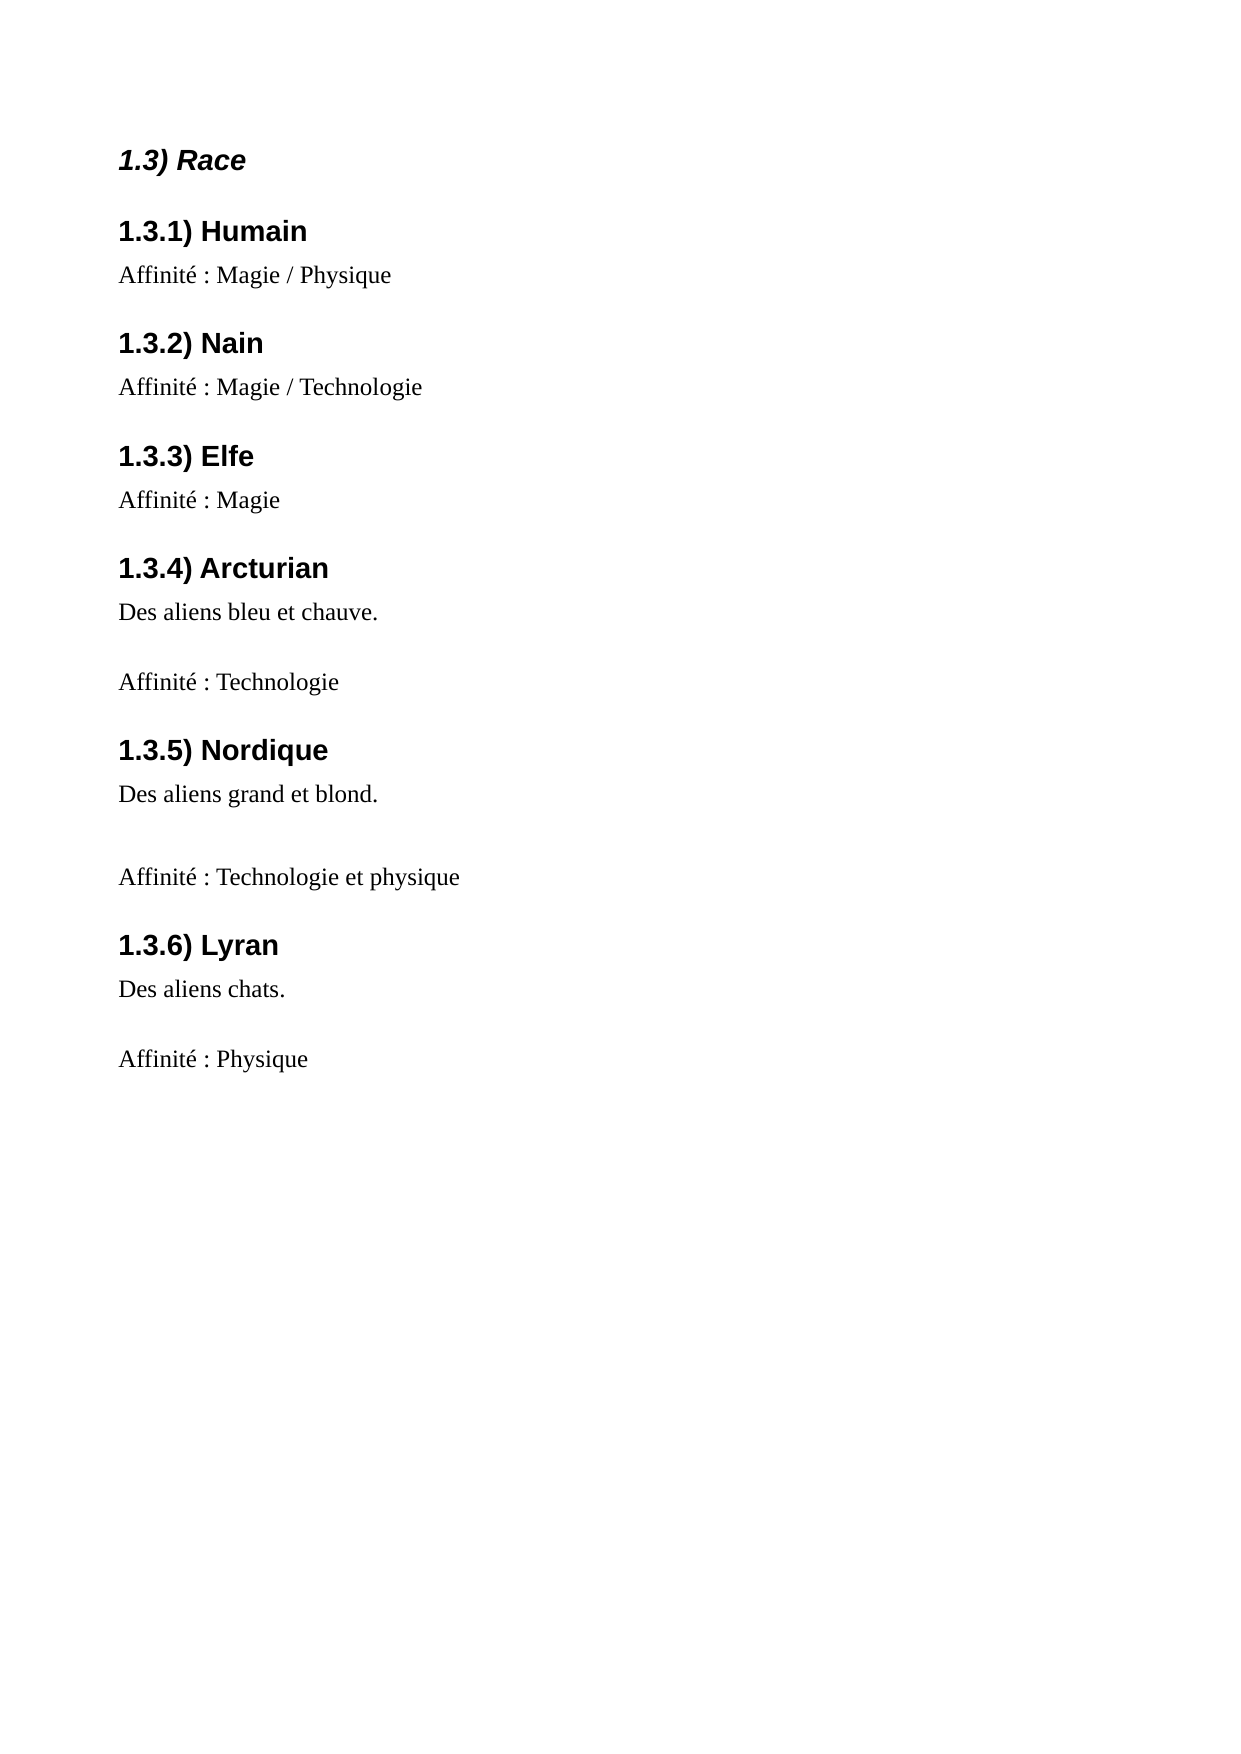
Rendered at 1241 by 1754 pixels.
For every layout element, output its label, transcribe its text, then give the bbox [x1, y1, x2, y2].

text Affinité : Technologie et physique [118, 862, 1122, 891]
subtitle 1.3.4) Arcturian [118, 551, 1122, 584]
subtitle 1.3) Race [118, 143, 1122, 177]
subtitle 1.3.1) Humain [118, 214, 1122, 248]
text Affinité : Magie [118, 485, 1122, 513]
subtitle 1.3.6) Lyran [118, 928, 1122, 962]
text Affinité : Magie / Technologie [118, 372, 1122, 401]
text Des aliens chats. [118, 974, 1122, 1003]
subtitle 1.3.5) Nordique [118, 733, 1122, 767]
text Des aliens bleu et chauve. [118, 597, 1122, 626]
subtitle 1.3.3) Elfe [118, 439, 1122, 472]
text Affinité : Physique [118, 1044, 1122, 1073]
text Des aliens grand et blond. [118, 779, 1122, 808]
text Affinité : Technologie [118, 667, 1122, 696]
subtitle 1.3.2) Nain [118, 326, 1122, 360]
text Affinité : Magie / Physique [118, 260, 1122, 289]
